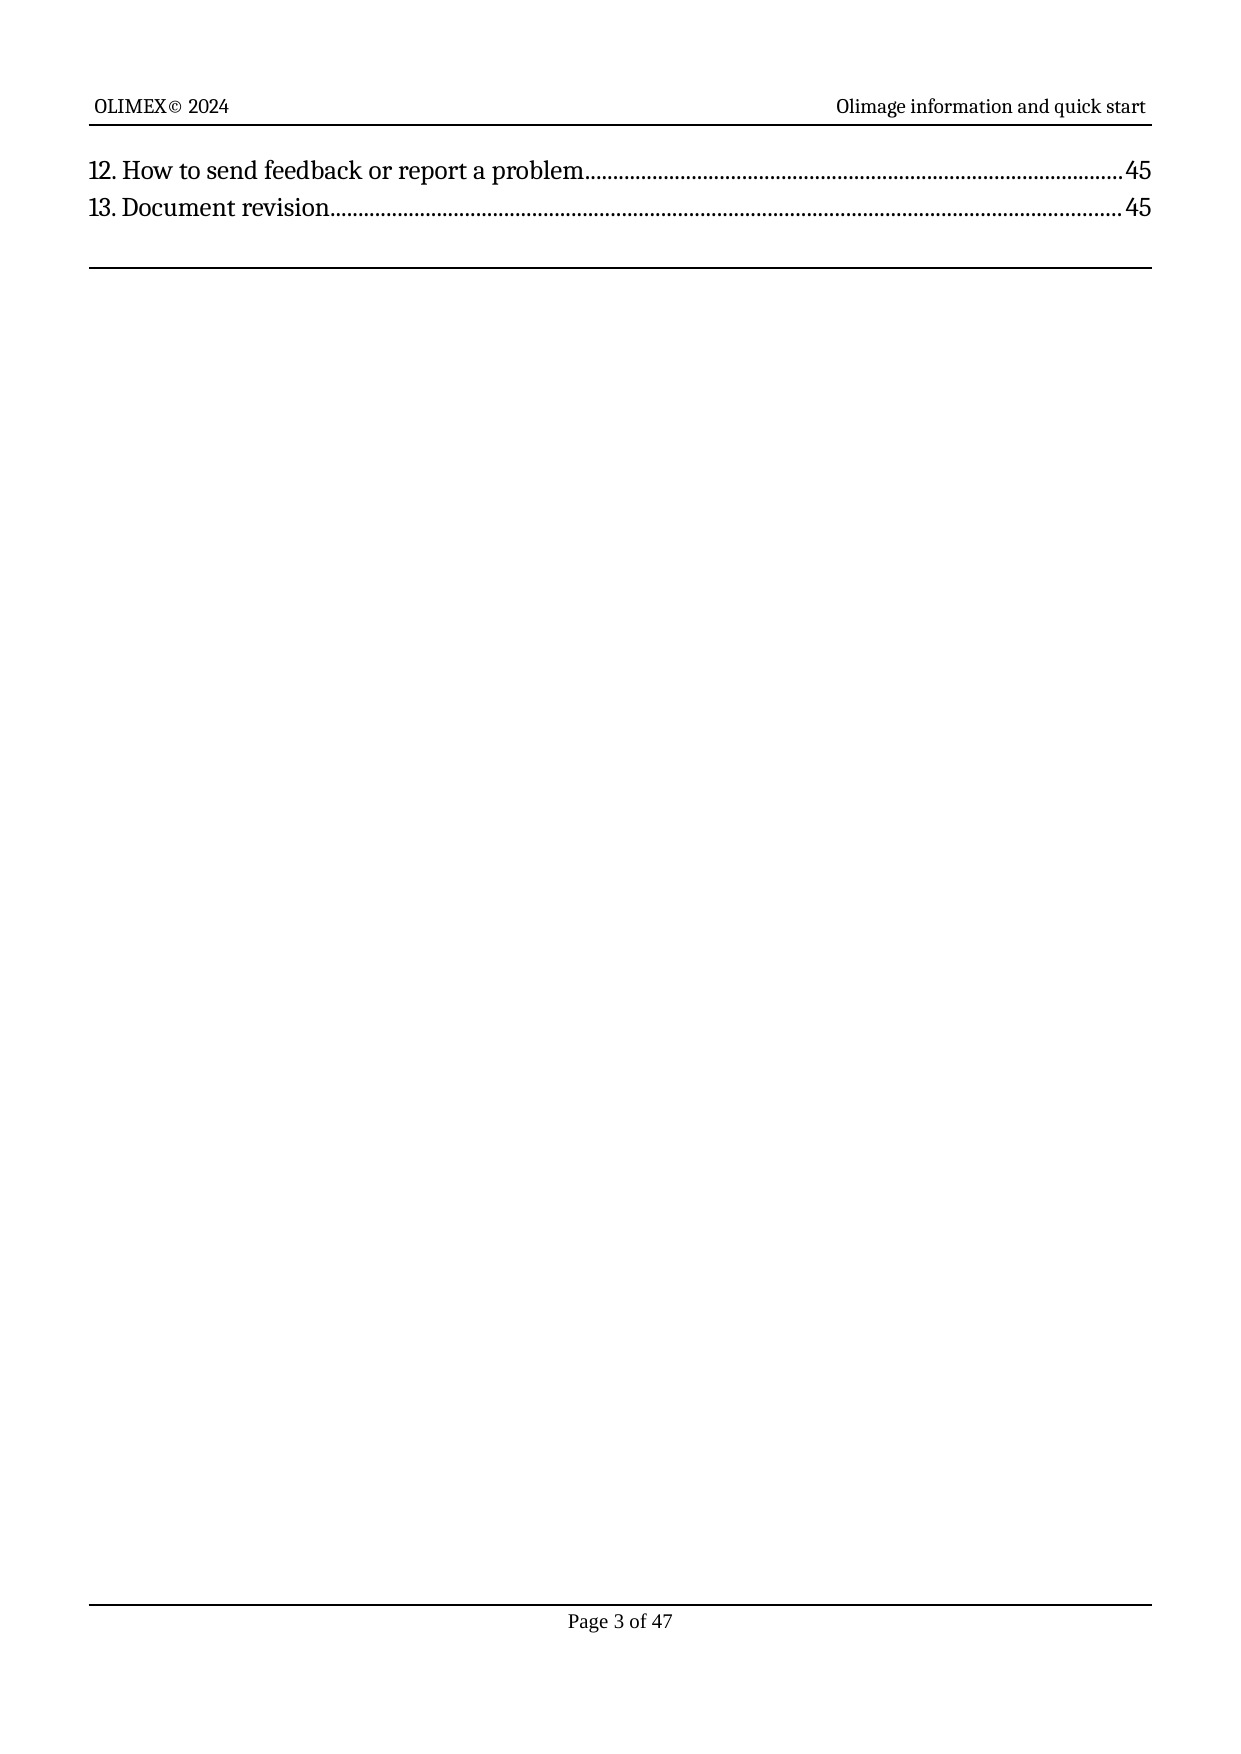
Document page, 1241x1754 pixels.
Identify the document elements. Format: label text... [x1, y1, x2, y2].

text 12. How to send feedback or report a problem 45 [88, 155, 1152, 186]
text 13. Document revision 45 [88, 192, 1152, 223]
